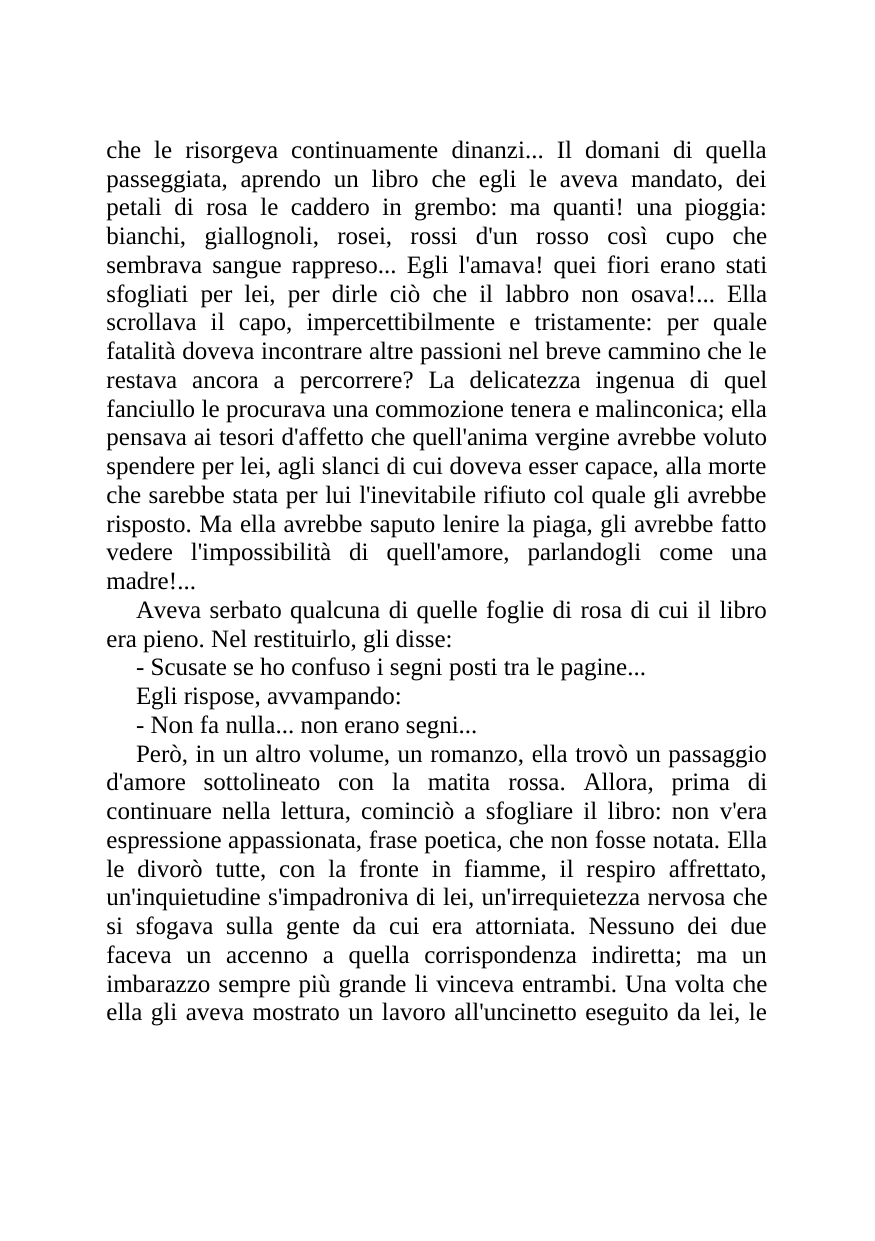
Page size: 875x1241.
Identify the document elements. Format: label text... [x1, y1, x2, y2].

text che le risorgeva continuamente dinanzi... Il domani di quella passeggiata, aprendo un libro che egli le aveva mandato, dei petali di rosa le caddero in grembo: ma quanti! una pioggia: bianchi, giallognoli, rosei, rossi d'un rosso così cupo che sembrava sangue rappreso... Egli l'amava! quei fiori erano stati sfogliati per lei, per dirle ciò che il labbro non osava!... Ella scrollava il capo, impercettibilmente e tristamente: per quale fatalità doveva incontrare altre passioni nel breve cammino che le restava ancora a percorrere? La delicatezza ingenua di quel fanciullo le procurava una commozione tenera e malinconica; ella pensava ai tesori d'affetto che quell'anima vergine avrebbe voluto spendere per lei, agli slanci di cui doveva esser capace, alla morte che sarebbe stata per lui l'inevitabile rifiuto col quale gli avrebbe risposto. Ma ella avrebbe saputo lenire la piaga, gli avrebbe fatto vedere l'impossibilità di quell'amore, parlandogli come una madre!... [106, 135, 768, 595]
text - Non fa nulla... non erano segni... [106, 710, 768, 739]
text Aveva serbato qualcuna di quelle foglie di rosa di cui il libro era pieno. Nel restituirlo, gli disse: [106, 595, 768, 652]
text Egli rispose, avvampando: [106, 681, 768, 710]
text - Scusate se ho confuso i segni posti tra le pagine... [106, 652, 768, 681]
text Però, in un altro volume, un romanzo, ella trovò un passaggio d'amore sottolineato con la matita rossa. Allora, prima di continuare nella lettura, cominciò a sfogliare il libro: non v'era espressione appassionata, frase poetica, che non fosse notata. Ella le divorò tutte, con la fronte in fiamme, il respiro affrettato, un'inquietudine s'impadroniva di lei, un'irrequietezza nervosa che si sfogava sulla gente da cui era attorniata. Nessuno dei due faceva un accenno a quella corrispondenza indiretta; ma un imbarazzo sempre più grande li vinceva entrambi. Una volta che ella gli aveva mostrato un lavoro all'uncinetto eseguito da lei, le [106, 739, 768, 1026]
